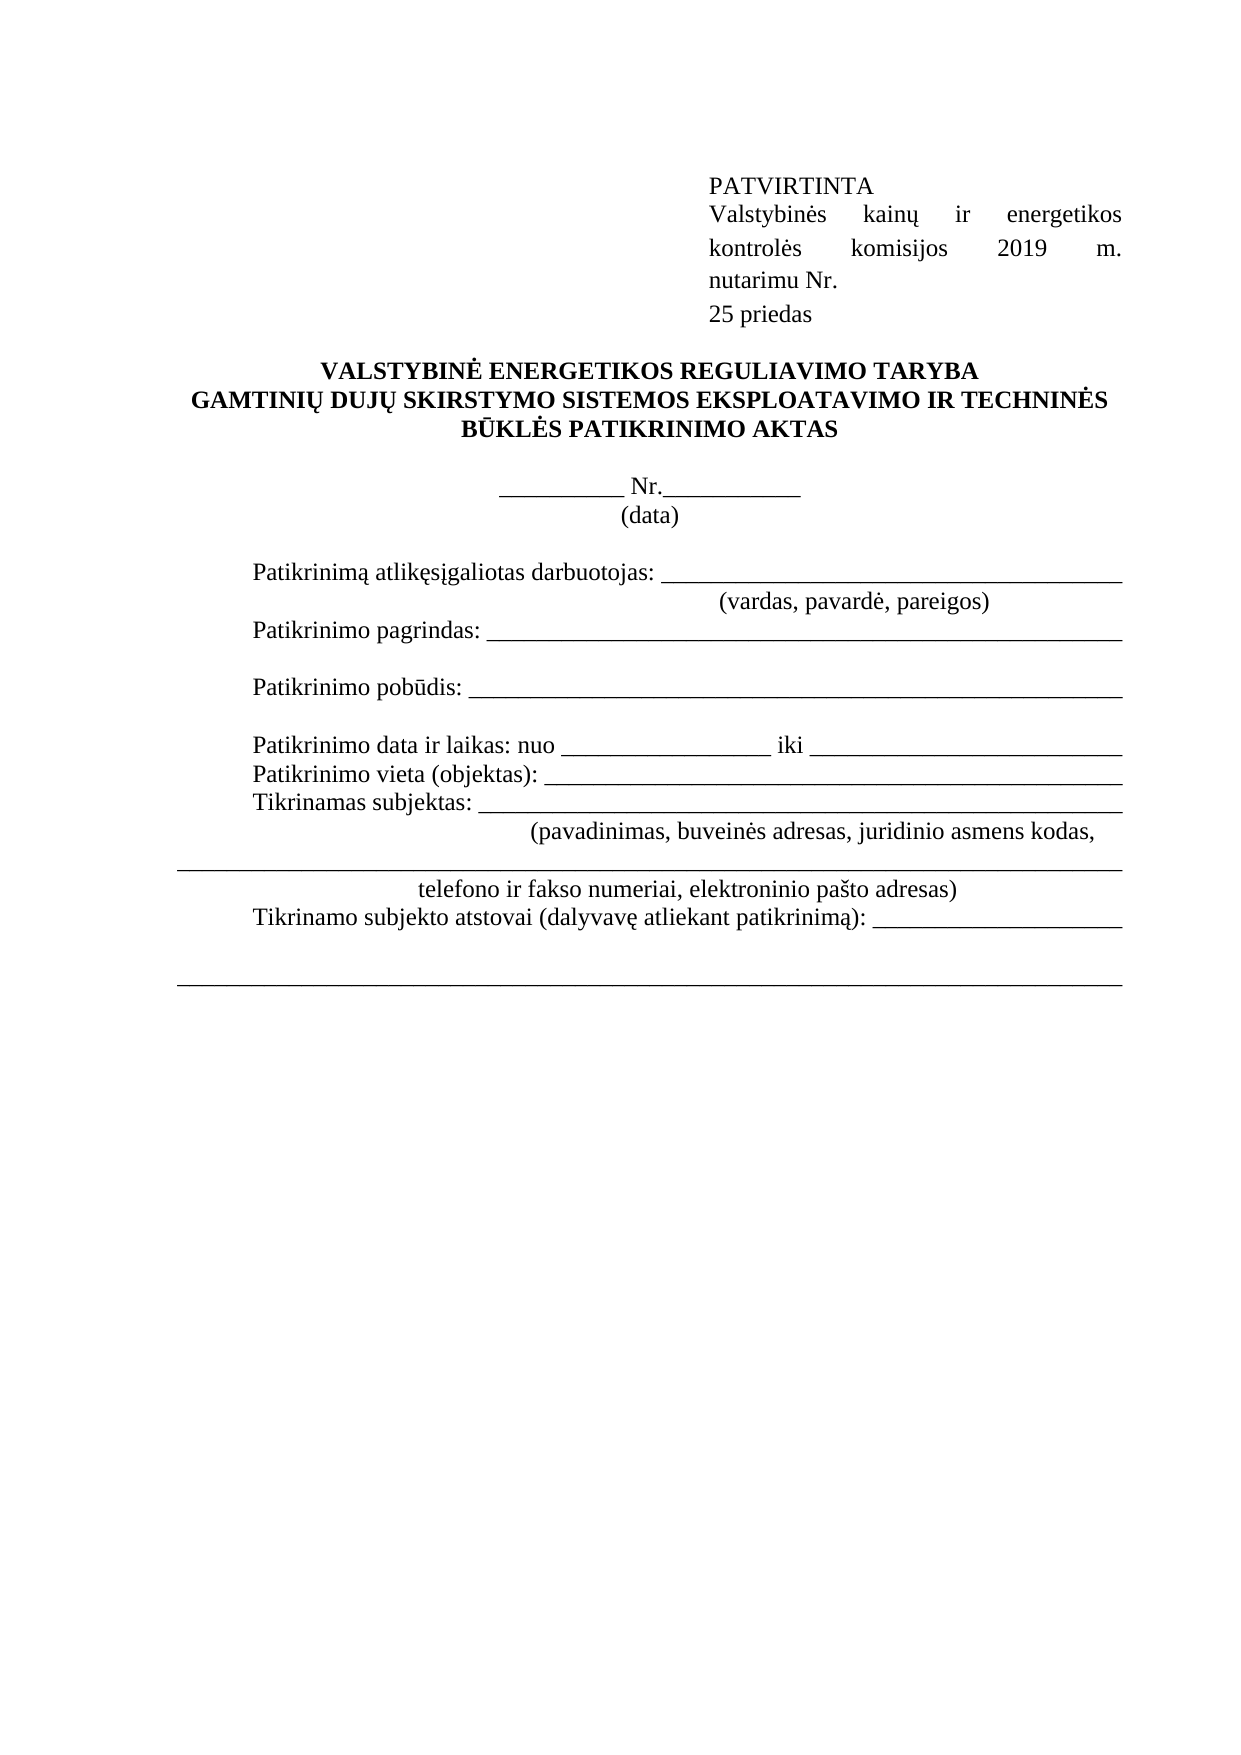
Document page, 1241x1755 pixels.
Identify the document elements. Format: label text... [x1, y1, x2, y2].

text 25 priedas [709, 299, 1122, 327]
text Valstybinės kainų ir energetikos kontrolės komisijos 2019 m. nutarimu Nr. [709, 199, 1122, 294]
text (data) [177, 500, 1122, 529]
text Patikrinimo pagrindas: [177, 615, 1122, 644]
text (vardas, pavardė, pareigos) [177, 586, 1122, 615]
text VALSTYBINĖ ENERGETIKOS REGULIAVIMO TARYBA [177, 356, 1122, 385]
text Tikrinamo subjekto atstovai (dalyvavę atliekant patikrinimą): [177, 902, 1122, 931]
text Patikrinimą atlikęsįgaliotas darbuotojas: [177, 557, 1122, 586]
text Patikrinimo pobūdis: [177, 672, 1122, 701]
text Patikrinimo data ir laikas: nuo iki _________________________ [177, 730, 1122, 759]
text PATVIRTINTA [709, 171, 1122, 199]
text GAMTINIŲ DUJŲ SKIRSTYMO SISTEMOS EKSPLOATAVIMO IR TECHNINĖS BŪKLĖS PATIKRINIMO AKTAS [177, 385, 1122, 442]
text Patikrinimo vieta (objektas): [177, 759, 1122, 787]
text Tikrinamas subjektas: [177, 787, 1122, 816]
text (pavadinimas, buveinės adresas, juridinio asmens kodas, [177, 816, 1122, 845]
text __________ Nr.___________ [177, 471, 1122, 500]
text telefono ir fakso numeriai, elektroninio pašto adresas) [177, 874, 1122, 902]
